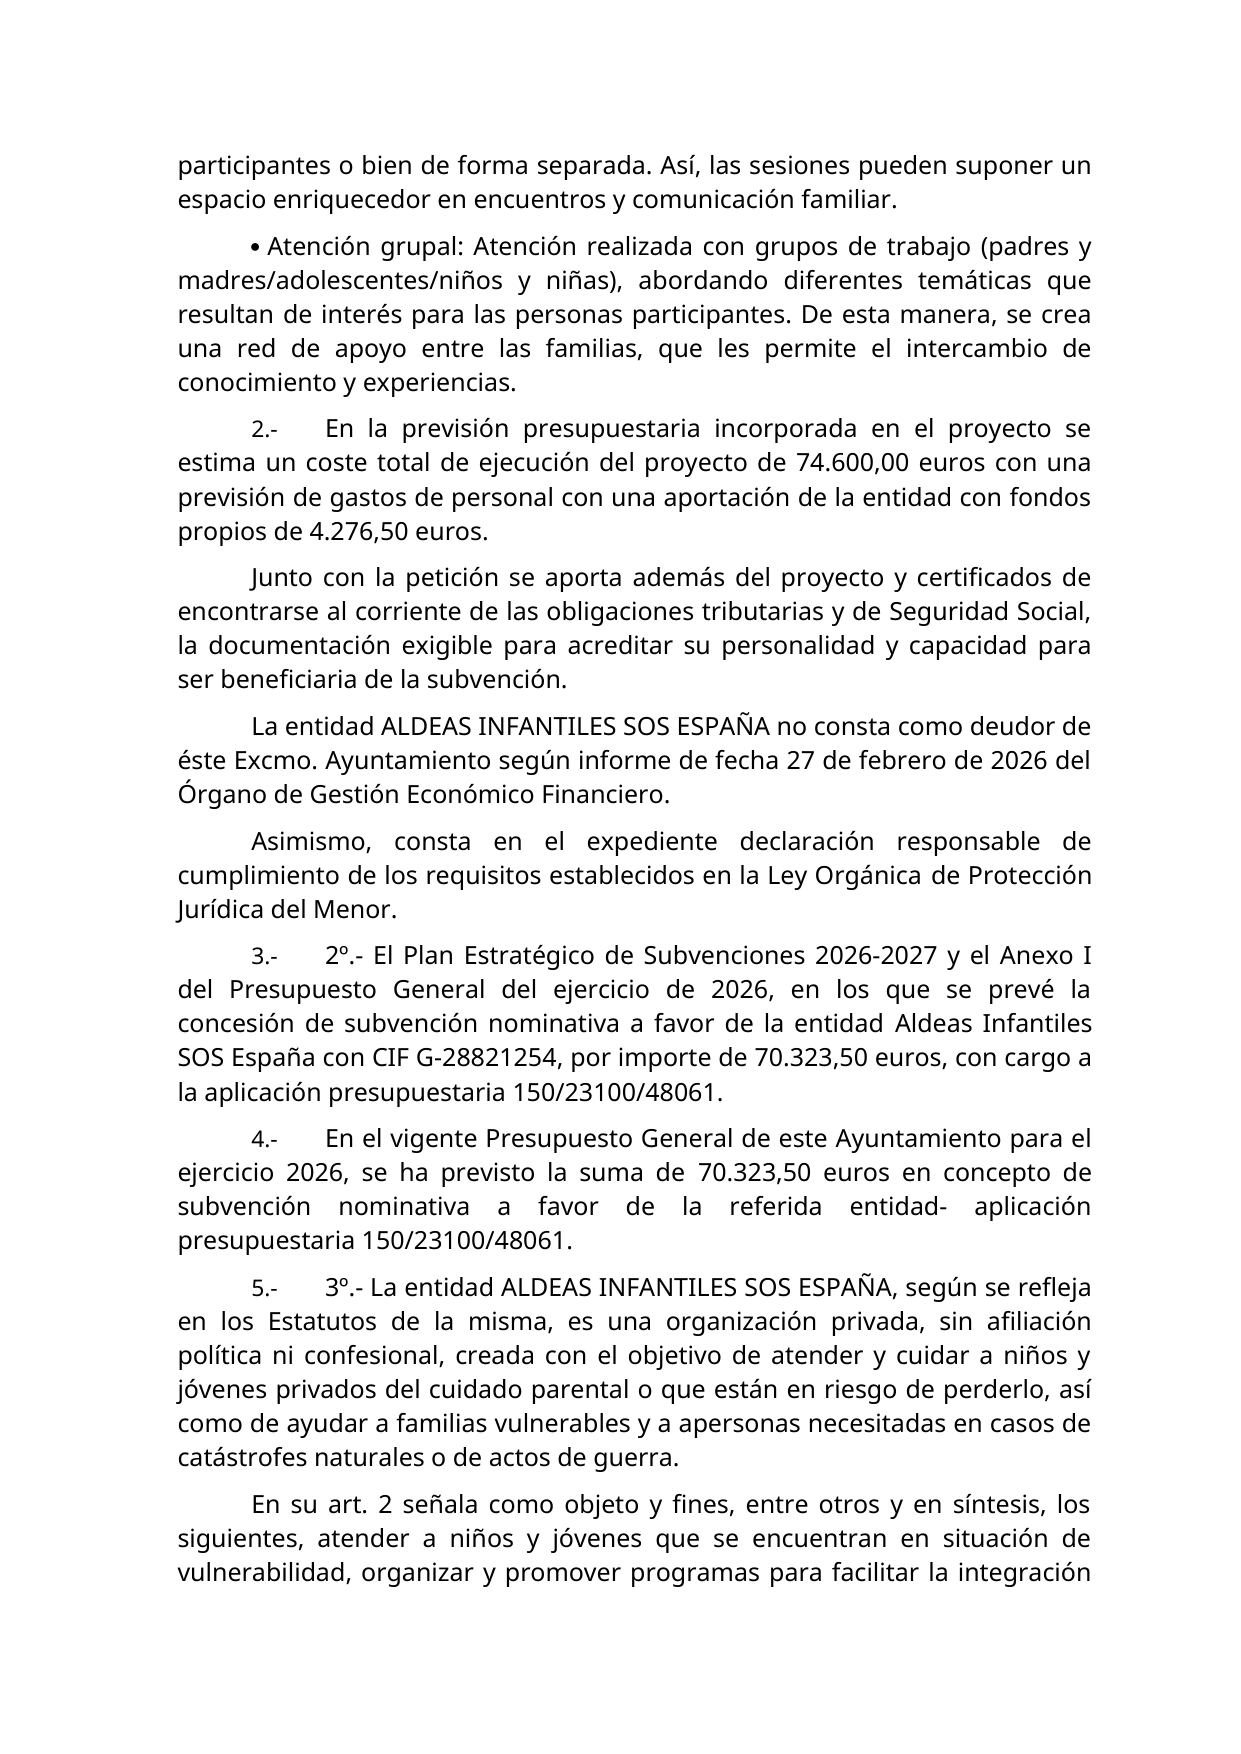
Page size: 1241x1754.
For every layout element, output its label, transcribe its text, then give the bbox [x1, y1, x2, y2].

text Asimismo, consta en el expediente declaración responsable de cumplimiento de los requisitos establecidos en la Ley Orgánica de Protección Jurídica del Menor. [177, 823, 1093, 925]
list Atención grupal: Atención realizada con grupos de trabajo (padres y madres/adolescentes/niños y niñas), abordando diferentes temáticas que resultan de interés para las personas participantes. De esta manera, se crea una red de apoyo entre las familias, que les permite el intercambio de conocimiento y experiencias. [177, 228, 1093, 398]
subtitle En la previsión presupuestaria incorporada en el proyecto se estima un coste total de ejecución del proyecto de 74.600,00 euros con una previsión de gastos de personal con una aportación de la entidad con fondos propios de 4.276,50 euros. [177, 411, 1093, 547]
text La entidad ALDEAS INFANTILES SOS ESPAÑA no consta como deudor de éste Excmo. Ayuntamiento según informe de fecha 27 de febrero de 2026 del Órgano de Gestión Económico Financiero. [177, 708, 1093, 811]
text Junto con la petición se aporta además del proyecto y certificados de encontrarse al corriente de las obligaciones tributarias y de Seguridad Social, la documentación exigible para acreditar su personalidad y capacidad para ser beneficiaria de la subvención. [177, 560, 1093, 696]
text En su art. 2 señala como objeto y fines, entre otros y en síntesis, los siguientes, atender a niños y jóvenes que se encuentran en situación de vulnerabilidad, organizar y promover programas para facilitar la integración [177, 1486, 1093, 1588]
subtitle 2º.- El Plan Estratégico de Subvenciones 2026-2027 y el Anexo I del Presupuesto General del ejercicio de 2026, en los que se prevé la concesión de subvención nominativa a favor de la entidad Aldeas Infantiles SOS España con CIF G-28821254, por importe de 70.323,50 euros, con cargo a la aplicación presupuestaria 150/23100/48061. [177, 938, 1093, 1108]
list participantes o bien de forma separada. Así, las sesiones pueden suponer un espacio enriquecedor en encuentros y comunicación familiar. [177, 148, 1093, 216]
subtitle En el vigente Presupuesto General de este Ayuntamiento para el ejercicio 2026, se ha previsto la suma de 70.323,50 euros en concepto de subvención nominativa a favor de la referida entidad- aplicación presupuestaria 150/23100/48061. [177, 1121, 1093, 1257]
subtitle 3º.- La entidad ALDEAS INFANTILES SOS ESPAÑA, según se refleja en los Estatutos de la misma, es una organización privada, sin afiliación política ni confesional, creada con el objetivo de atender y cuidar a niños y jóvenes privados del cuidado parental o que están en riesgo de perderlo, así como de ayudar a familias vulnerables y a apersonas necesitadas en casos de catástrofes naturales o de actos de guerra. [177, 1269, 1093, 1474]
